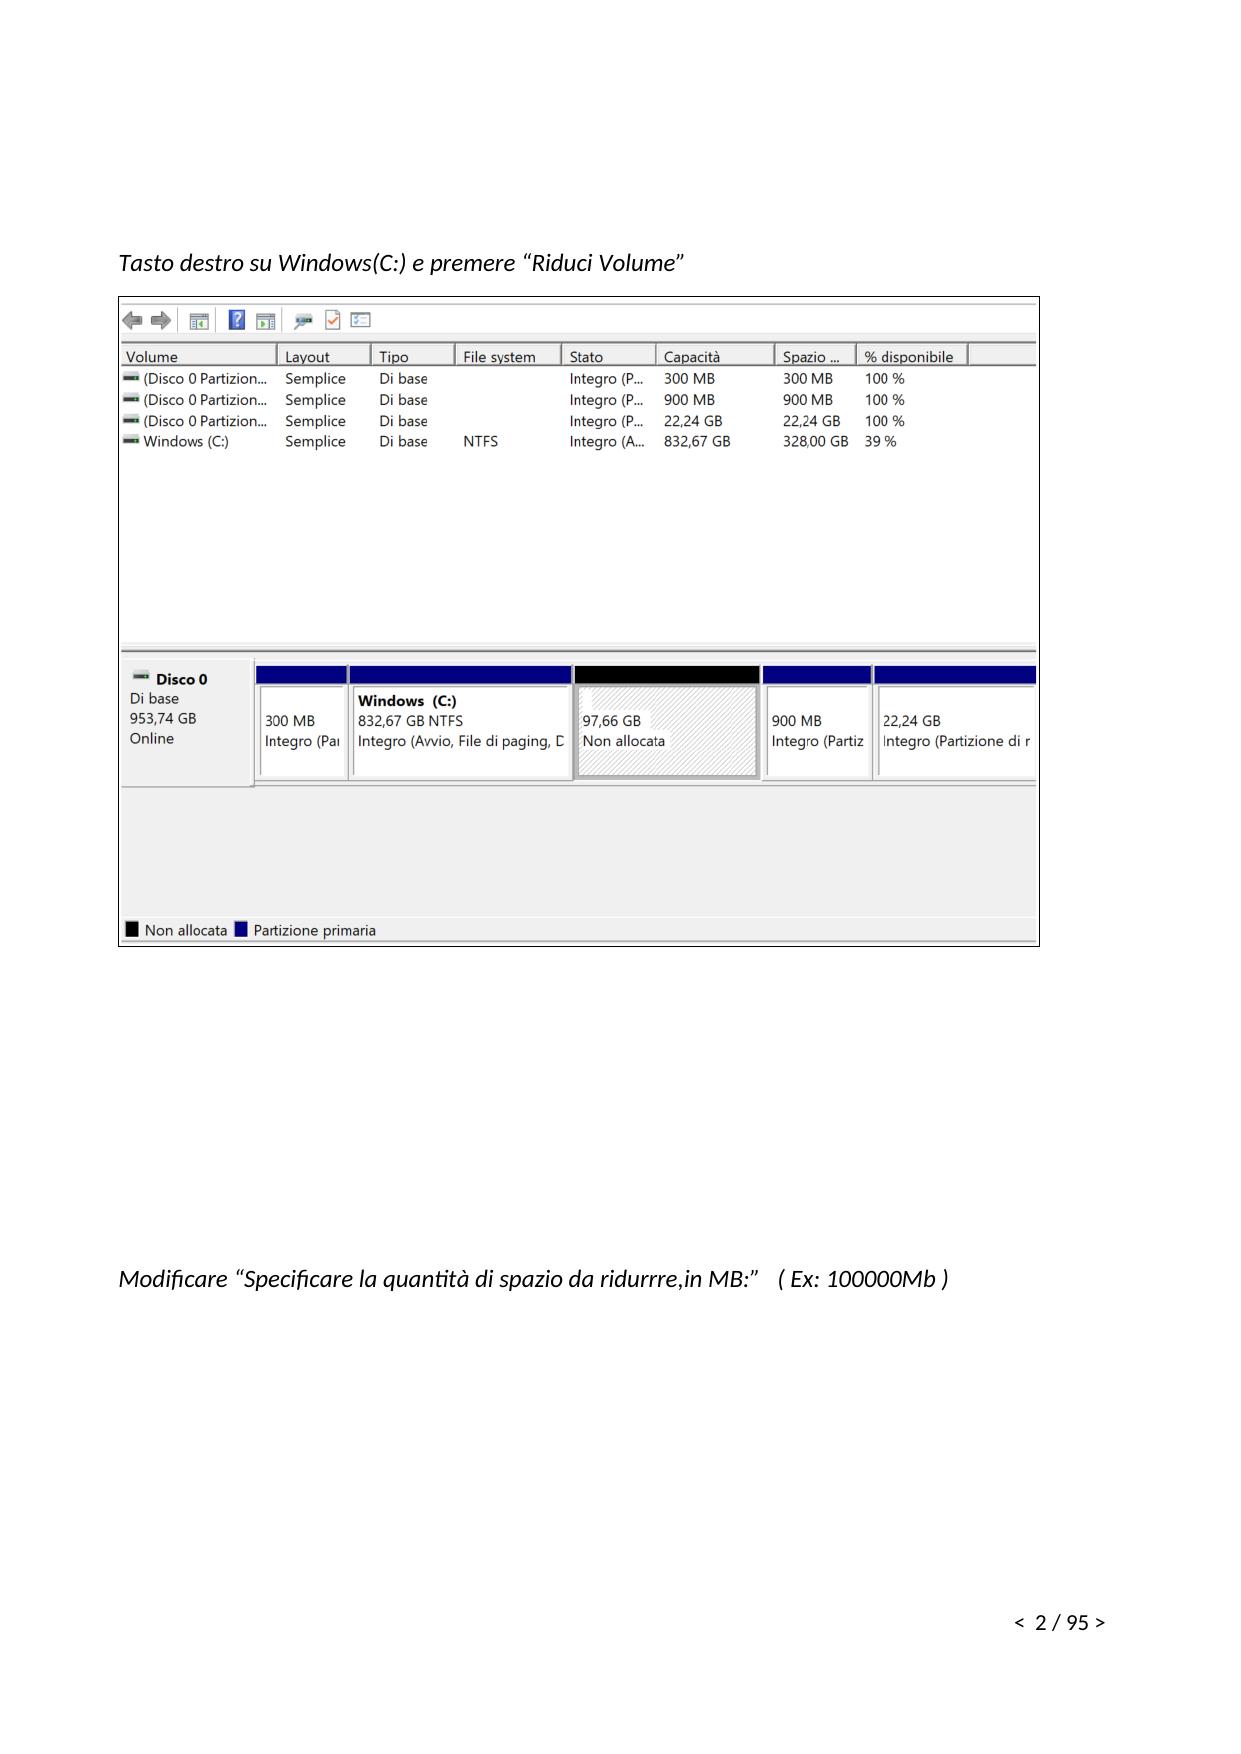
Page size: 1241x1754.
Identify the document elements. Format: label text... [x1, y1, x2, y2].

text Tasto destro su Windows(C:) e premere “Riduci Volume” [118, 247, 1122, 277]
text Modificare “Specificare la quantità di spazio da ridurrre,in MB:” ( Ex: 100000Mb ) [118, 1263, 1122, 1294]
picture [121, 299, 1037, 944]
